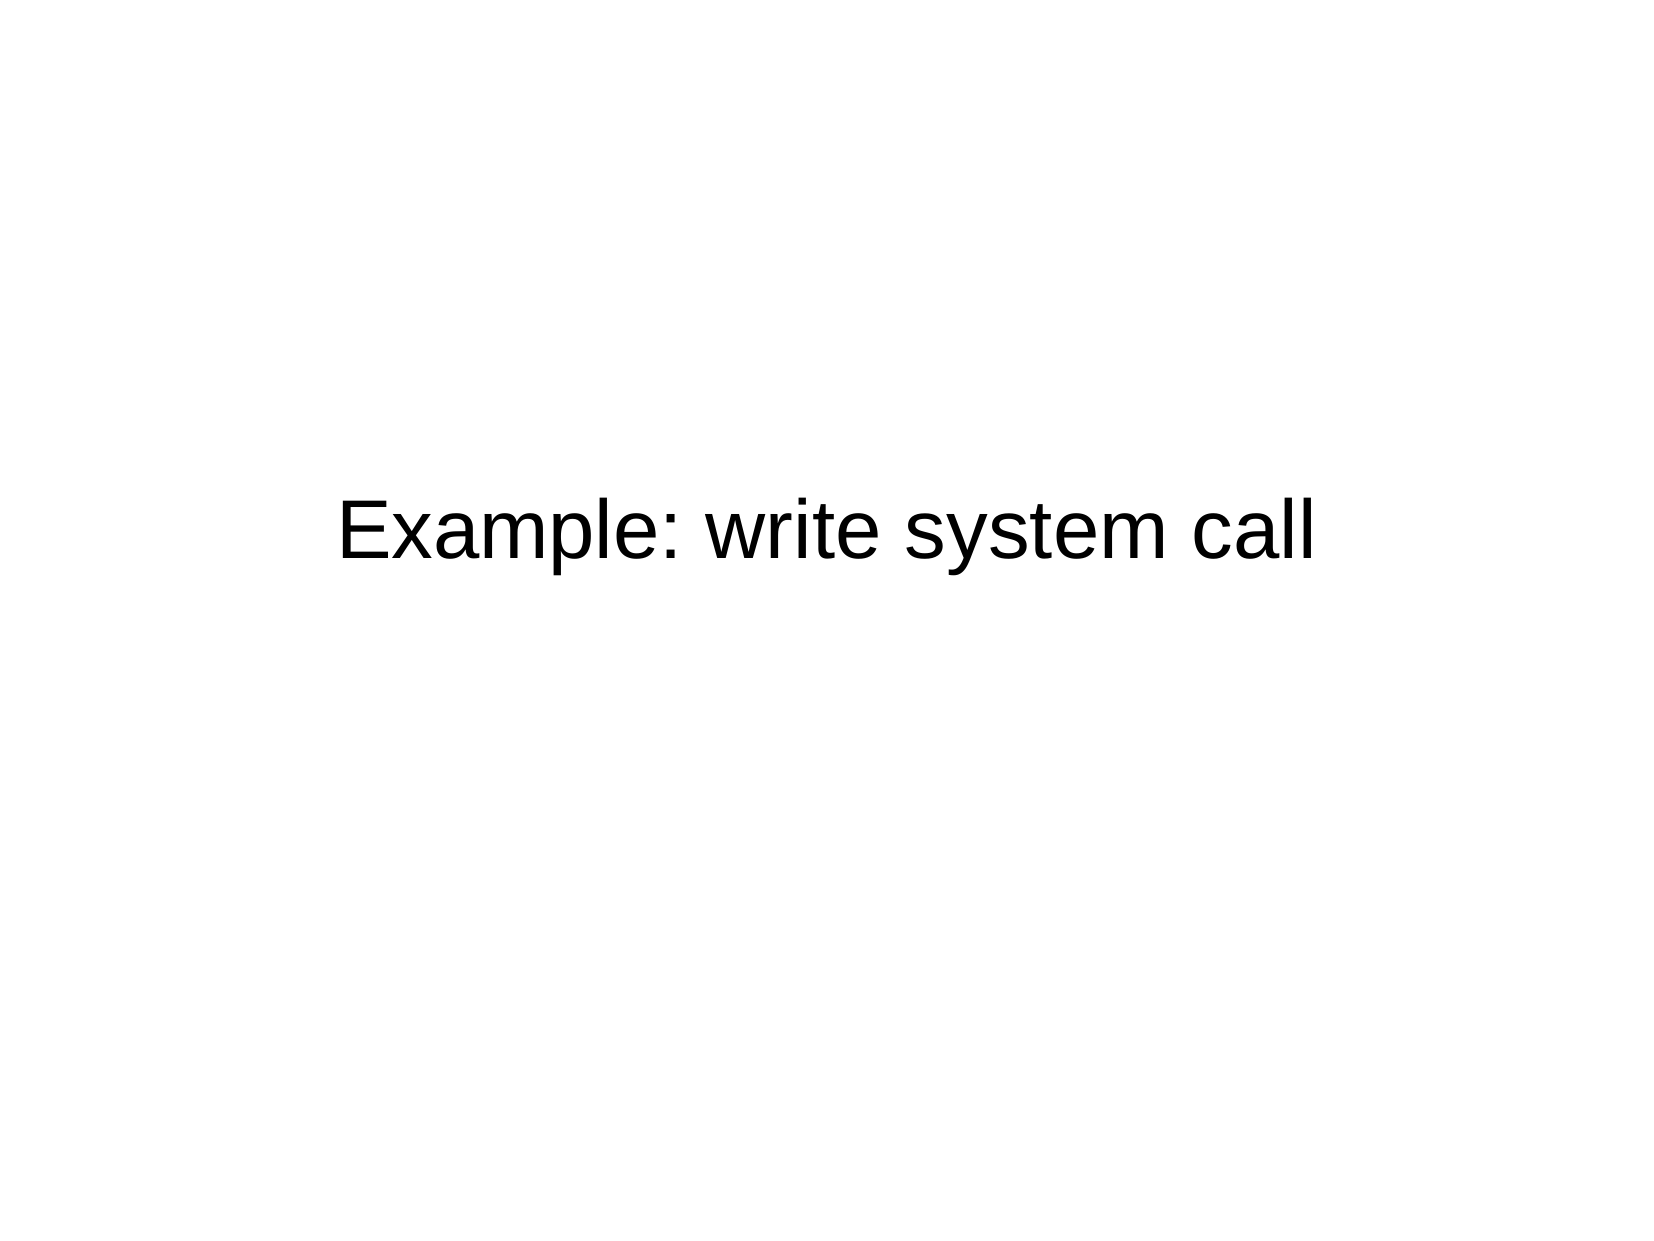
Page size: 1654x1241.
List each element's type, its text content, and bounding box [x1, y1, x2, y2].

subtitle Example: write system call [82, 49, 1571, 1010]
